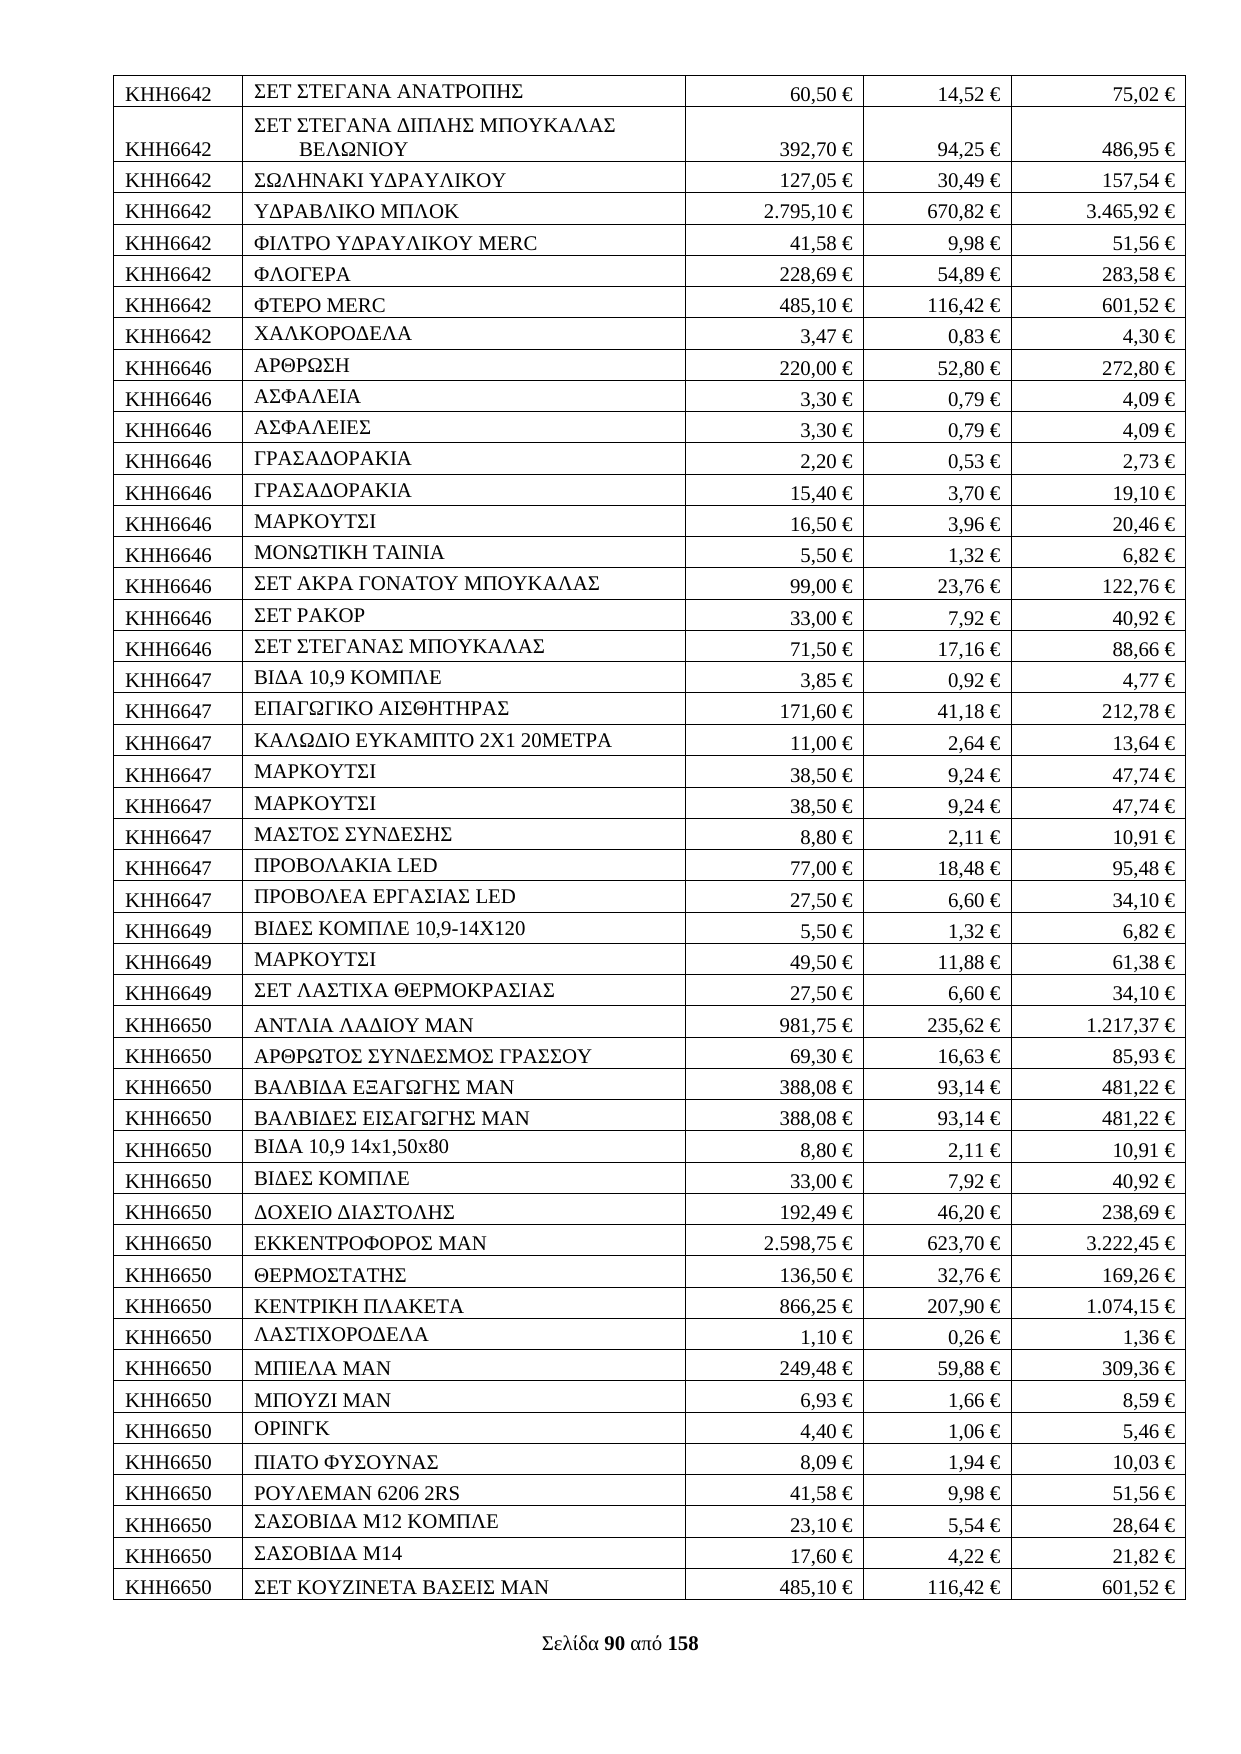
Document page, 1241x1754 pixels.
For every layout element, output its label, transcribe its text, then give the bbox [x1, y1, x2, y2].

table_cell 1,32 € [864, 537, 1011, 567]
table_cell 20,46 € [1012, 506, 1185, 536]
table_cell 16,63 € [864, 1038, 1011, 1068]
table_cell 6,60 € [864, 881, 1011, 912]
table_cell 2.795,10 € [686, 193, 863, 223]
table_cell ΥΔΡΑΒΛΙΚΟ ΜΠΛΟΚ [243, 193, 685, 223]
table_cell 19,10 € [1012, 475, 1185, 505]
table_cell 28,64 € [1012, 1506, 1185, 1537]
table_cell 5,50 € [686, 537, 863, 567]
table_cell ΣΑΣΟΒΙΔΑ Μ14 [243, 1538, 685, 1568]
table_cell ΚΗΗ6650 [114, 1288, 242, 1318]
table_cell 17,16 € [864, 631, 1011, 661]
table_cell ΚΗΗ6642 [114, 225, 242, 255]
table_cell ΜΟΝΩΤΙΚΗ ΤΑΙΝΙΑ [243, 537, 685, 567]
table_cell ΒΑΛΒΙΔΑ ΕΞΑΓΩΓΗΣ MAN [243, 1069, 685, 1099]
table_cell 9,24 € [864, 756, 1011, 787]
table_cell 21,82 € [1012, 1538, 1185, 1568]
table_cell ΚΗΗ6650 [114, 1350, 242, 1380]
table_cell 77,00 € [686, 850, 863, 880]
table_cell 88,66 € [1012, 631, 1185, 661]
table_cell ΑΣΦΑΛΕΙΕΣ [243, 412, 685, 442]
table_cell ΦΤΕΡΟ MERC [243, 287, 685, 317]
table_cell ΚΗΗ6650 [114, 1444, 242, 1474]
table_cell ΚΗΗ6647 [114, 756, 242, 787]
table_cell 388,08 € [686, 1069, 863, 1099]
table_cell ΚΗΗ6647 [114, 881, 242, 912]
table_cell ΚΑΛΩΔΙΟ ΕΥΚΑΜΠΤΟ 2Χ1 20ΜΕΤΡΑ [243, 725, 685, 755]
table_cell 60,50 € [686, 76, 863, 106]
table_cell 93,14 € [864, 1100, 1011, 1130]
table_cell 23,10 € [686, 1506, 863, 1537]
table_cell 3,96 € [864, 506, 1011, 536]
table_cell 41,58 € [686, 1475, 863, 1505]
table_cell ΕΠΑΓΩΓΙΚΟ ΑΙΣΘΗΤΗΡΑΣ [243, 693, 685, 723]
table_cell 9,98 € [864, 1475, 1011, 1505]
table_cell 7,92 € [864, 600, 1011, 630]
table_cell 11,00 € [686, 725, 863, 755]
table_cell ΣΕΤ ΑΚΡΑ ΓΟΝΑΤΟΥ ΜΠΟΥΚΑΛΑΣ [243, 568, 685, 598]
table_cell ΣΩΛΗΝΑΚΙ ΥΔΡΑΥΛΙΚΟΥ [243, 162, 685, 192]
table_cell 272,80 € [1012, 350, 1185, 380]
table_cell 94,25 € [864, 107, 1011, 161]
table_cell ΚΗΗ6650 [114, 1225, 242, 1255]
table_cell ΚΗΗ6650 [114, 1413, 242, 1443]
table_cell ΒΑΛΒΙΔΕΣ ΕΙΣΑΓΩΓΗΣ MAN [243, 1100, 685, 1130]
table_cell 136,50 € [686, 1256, 863, 1287]
table_cell ΚΗΗ6650 [114, 1069, 242, 1099]
table_cell 0,79 € [864, 381, 1011, 411]
table_cell ΠΡΟΒΟΛΑΚΙΑ LED [243, 850, 685, 880]
table_cell 51,56 € [1012, 225, 1185, 255]
table_cell 1,32 € [864, 913, 1011, 943]
table_cell 30,49 € [864, 162, 1011, 192]
table_cell 59,88 € [864, 1350, 1011, 1380]
table_cell ΚΗΗ6642 [114, 256, 242, 286]
table_cell 11,88 € [864, 944, 1011, 974]
table_cell ΚΗΗ6646 [114, 600, 242, 630]
table_cell ΘΕΡΜΟΣΤΑΤΗΣ [243, 1256, 685, 1287]
table_cell 85,93 € [1012, 1038, 1185, 1068]
table_cell ΚΗΗ6646 [114, 412, 242, 442]
table_cell ΚΗΗ6646 [114, 350, 242, 380]
table_cell 601,52 € [1012, 287, 1185, 317]
table_cell 10,91 € [1012, 1131, 1185, 1162]
table_cell ΣΕΤ ΚΟΥΖΙΝΕΤΑ ΒΑΣΕΙΣ MAN [243, 1569, 685, 1599]
table_cell 4,40 € [686, 1413, 863, 1443]
table_cell ΚΗΗ6650 [114, 1506, 242, 1537]
table_cell ΚΗΗ6647 [114, 662, 242, 692]
table_cell 670,82 € [864, 193, 1011, 223]
table_cell ΜΑΡΚΟΥΤΣΙ [243, 756, 685, 787]
table_cell 17,60 € [686, 1538, 863, 1568]
table_cell ΣΕΤ ΣΤΕΓΑΝΑΣ ΜΠΟΥΚΑΛΑΣ [243, 631, 685, 661]
table_cell 2,64 € [864, 725, 1011, 755]
table_cell 392,70 € [686, 107, 863, 161]
table_cell ΦΛΟΓΕΡΑ [243, 256, 685, 286]
table_cell ΣΕΤ ΛΑΣΤΙΧΑ ΘΕΡΜΟΚΡΑΣΙΑΣ [243, 975, 685, 1005]
table_cell 1,66 € [864, 1381, 1011, 1412]
table_cell 10,03 € [1012, 1444, 1185, 1474]
table_cell 171,60 € [686, 693, 863, 723]
table_cell ΛΑΣΤΙΧΟΡΟΔΕΛΑ [243, 1319, 685, 1349]
table_cell 8,09 € [686, 1444, 863, 1474]
table_cell ΚΗΗ6650 [114, 1194, 242, 1224]
table_cell ΚΗΗ6650 [114, 1475, 242, 1505]
table_cell 34,10 € [1012, 881, 1185, 912]
table_cell ΚΗΗ6650 [114, 1131, 242, 1162]
table_cell ΑΣΦΑΛΕΙΑ [243, 381, 685, 411]
table_cell 33,00 € [686, 600, 863, 630]
table_cell ΧΑΛΚΟΡΟΔΕΛΑ [243, 318, 685, 348]
table_cell ΚΗΗ6649 [114, 944, 242, 974]
table_cell ΣΕΤ ΣΤΕΓΑΝΑ ΑΝΑΤΡΟΠΗΣ [243, 76, 685, 106]
table_cell ΚΗΗ6650 [114, 1100, 242, 1130]
table_cell ΚΗΗ6646 [114, 537, 242, 567]
table_cell ΚΗΗ6650 [114, 1006, 242, 1037]
table_cell 4,22 € [864, 1538, 1011, 1568]
table_cell 3.222,45 € [1012, 1225, 1185, 1255]
table_cell 47,74 € [1012, 788, 1185, 818]
table_cell ΦΙΛΤΡΟ ΥΔΡΑYΛΙΚΟΥ MERC [243, 225, 685, 255]
table_cell 32,76 € [864, 1256, 1011, 1287]
table_cell ΚΗΗ6650 [114, 1569, 242, 1599]
table_cell ΚΗΗ6650 [114, 1319, 242, 1349]
table_cell 15,40 € [686, 475, 863, 505]
table_cell ΚΗΗ6650 [114, 1163, 242, 1193]
table_cell 8,59 € [1012, 1381, 1185, 1412]
table_cell ΒΙΔΑ 10,9 14x1,50x80 [243, 1131, 685, 1162]
table_cell 27,50 € [686, 881, 863, 912]
table_cell 212,78 € [1012, 693, 1185, 723]
table_cell 18,48 € [864, 850, 1011, 880]
table_cell ΚΗΗ6646 [114, 631, 242, 661]
table_cell ΓΡΑΣΑΔΟΡΑΚΙΑ [243, 475, 685, 505]
table_cell 46,20 € [864, 1194, 1011, 1224]
table_cell ΚΗΗ6647 [114, 788, 242, 818]
table_cell ΚΗΗ6647 [114, 850, 242, 880]
table_cell 1,06 € [864, 1413, 1011, 1443]
table_cell 27,50 € [686, 975, 863, 1005]
table_cell ΔΟΧΕΙΟ ΔΙΑΣΤΟΛΗΣ [243, 1194, 685, 1224]
table_cell ΜΠΟΥΖΙ MAN [243, 1381, 685, 1412]
table_cell 207,90 € [864, 1288, 1011, 1318]
table_cell ΚΗΗ6646 [114, 506, 242, 536]
table_cell 220,00 € [686, 350, 863, 380]
table_cell 249,48 € [686, 1350, 863, 1380]
table_cell 9,24 € [864, 788, 1011, 818]
table_cell 14,52 € [864, 76, 1011, 106]
table_cell 33,00 € [686, 1163, 863, 1193]
table_cell ΚΗΗ6647 [114, 725, 242, 755]
table_cell 16,50 € [686, 506, 863, 536]
table_cell ΚΗΗ6647 [114, 693, 242, 723]
table_cell 481,22 € [1012, 1100, 1185, 1130]
table_cell ΚΗΗ6646 [114, 381, 242, 411]
table_cell ΚΗΗ6650 [114, 1381, 242, 1412]
table_cell 981,75 € [686, 1006, 863, 1037]
table_cell ΚΗΗ6642 [114, 76, 242, 106]
table_cell 3,85 € [686, 662, 863, 692]
table_cell 2,11 € [864, 819, 1011, 849]
table_cell 3,30 € [686, 412, 863, 442]
table_cell ΣΕΤ ΡΑΚΟΡ [243, 600, 685, 630]
table_cell ΜΑΡΚΟΥΤΣΙ [243, 506, 685, 536]
table_cell ΒΙΔΕΣ ΚΟΜΠΛΕ 10,9-14Χ120 [243, 913, 685, 943]
table_cell 122,76 € [1012, 568, 1185, 598]
table_cell 5,54 € [864, 1506, 1011, 1537]
table_cell 485,10 € [686, 1569, 863, 1599]
table_cell ΚΗΗ6646 [114, 443, 242, 473]
table_cell ΚΗΗ6642 [114, 107, 242, 161]
table_cell 4,09 € [1012, 412, 1185, 442]
table_cell 601,52 € [1012, 1569, 1185, 1599]
table_cell ΚΗΗ6650 [114, 1038, 242, 1068]
table_cell ΑΡΘΡΩΤΟΣ ΣΥΝΔΕΣΜΟΣ ΓΡΑΣΣΟΥ [243, 1038, 685, 1068]
table_cell ΚΗΗ6642 [114, 193, 242, 223]
table_cell 481,22 € [1012, 1069, 1185, 1099]
table_cell ΜΠΙΕΛΑ MAN [243, 1350, 685, 1380]
table_cell 238,69 € [1012, 1194, 1185, 1224]
table_cell 38,50 € [686, 756, 863, 787]
table_cell 4,09 € [1012, 381, 1185, 411]
table_cell ΟΡΙΝΓΚ [243, 1413, 685, 1443]
table_cell 1.074,15 € [1012, 1288, 1185, 1318]
table_cell ΚΗΗ6650 [114, 1256, 242, 1287]
table_cell 127,05 € [686, 162, 863, 192]
table_cell ΑΡΘΡΩΣΗ [243, 350, 685, 380]
table_cell 5,46 € [1012, 1413, 1185, 1443]
table_cell 3,47 € [686, 318, 863, 348]
table_cell ΜΑΡΚΟΥΤΣΙ [243, 944, 685, 974]
table_cell ΣΑΣΟΒΙΔΑ Μ12 ΚΟΜΠΛΕ [243, 1506, 685, 1537]
table_cell 0,26 € [864, 1319, 1011, 1349]
table_cell ΚΗΗ6642 [114, 162, 242, 192]
table_cell 71,50 € [686, 631, 863, 661]
table_cell 116,42 € [864, 1569, 1011, 1599]
table_cell 235,62 € [864, 1006, 1011, 1037]
table_cell 388,08 € [686, 1100, 863, 1130]
table_cell ΠΙΑΤΟ ΦΥΣΟΥΝΑΣ [243, 1444, 685, 1474]
table_cell ΚΗΗ6646 [114, 475, 242, 505]
table_cell 866,25 € [686, 1288, 863, 1318]
table_cell ΕΚΚΕΝΤΡΟΦΟΡΟΣ MAN [243, 1225, 685, 1255]
table_cell 485,10 € [686, 287, 863, 317]
table_cell 6,82 € [1012, 913, 1185, 943]
table_cell 6,93 € [686, 1381, 863, 1412]
table_cell 1.217,37 € [1012, 1006, 1185, 1037]
table_cell 6,82 € [1012, 537, 1185, 567]
table_cell 1,94 € [864, 1444, 1011, 1474]
table_cell 40,92 € [1012, 1163, 1185, 1193]
table_cell 8,80 € [686, 819, 863, 849]
table_cell ΚΗΗ6649 [114, 975, 242, 1005]
table_cell 61,38 € [1012, 944, 1185, 974]
table_cell 41,58 € [686, 225, 863, 255]
table_cell 9,98 € [864, 225, 1011, 255]
table_cell ΚΗΗ6642 [114, 318, 242, 348]
table_cell ΠΡΟΒΟΛΕΑ ΕΡΓΑΣΙΑΣ LED [243, 881, 685, 912]
table_cell ΒΙΔΑ 10,9 ΚΟΜΠΛΕ [243, 662, 685, 692]
table_cell ΒΙΔΕΣ ΚΟΜΠΛΕ [243, 1163, 685, 1193]
table_cell 169,26 € [1012, 1256, 1185, 1287]
table_cell 34,10 € [1012, 975, 1185, 1005]
table_cell 0,92 € [864, 662, 1011, 692]
table_cell 4,77 € [1012, 662, 1185, 692]
table_cell 23,76 € [864, 568, 1011, 598]
table_cell 69,30 € [686, 1038, 863, 1068]
table_cell ΚΗΗ6650 [114, 1538, 242, 1568]
table_cell 8,80 € [686, 1131, 863, 1162]
table_cell 2,11 € [864, 1131, 1011, 1162]
table_cell 116,42 € [864, 287, 1011, 317]
table_cell 38,50 € [686, 788, 863, 818]
table_cell 52,80 € [864, 350, 1011, 380]
table_cell ΜΑΡΚΟΥΤΣΙ [243, 788, 685, 818]
table_cell 47,74 € [1012, 756, 1185, 787]
table_cell 3.465,92 € [1012, 193, 1185, 223]
table_cell 228,69 € [686, 256, 863, 286]
table_cell 2.598,75 € [686, 1225, 863, 1255]
table_cell 6,60 € [864, 975, 1011, 1005]
table_cell 623,70 € [864, 1225, 1011, 1255]
table_cell 7,92 € [864, 1163, 1011, 1193]
table_cell 2,73 € [1012, 443, 1185, 473]
table_cell ΚΗΗ6647 [114, 819, 242, 849]
table_cell 486,95 € [1012, 107, 1185, 161]
table_cell 192,49 € [686, 1194, 863, 1224]
table_cell ΚΗΗ6646 [114, 568, 242, 598]
table_cell ΣΕΤ ΣΤΕΓΑΝΑ ΔΙΠΛΗΣ ΜΠΟΥΚΑΛΑΣ ΒΕΛΩΝΙΟΥ [243, 107, 685, 161]
table_cell 0,53 € [864, 443, 1011, 473]
table_cell 0,83 € [864, 318, 1011, 348]
table_cell 51,56 € [1012, 1475, 1185, 1505]
table_cell 75,02 € [1012, 76, 1185, 106]
table_cell 13,64 € [1012, 725, 1185, 755]
table_cell 54,89 € [864, 256, 1011, 286]
table_cell 0,79 € [864, 412, 1011, 442]
table_cell 157,54 € [1012, 162, 1185, 192]
table_cell ΚΗΗ6649 [114, 913, 242, 943]
table_cell 40,92 € [1012, 600, 1185, 630]
table_cell ΚΗΗ6642 [114, 287, 242, 317]
table_cell 99,00 € [686, 568, 863, 598]
table_cell ΑΝΤΛΙΑ ΛΑΔΙΟΥ MAN [243, 1006, 685, 1037]
table_cell 41,18 € [864, 693, 1011, 723]
table_cell ΡΟΥΛΕΜΑΝ 6206 2RS [243, 1475, 685, 1505]
table_cell 1,10 € [686, 1319, 863, 1349]
table_cell 309,36 € [1012, 1350, 1185, 1380]
table_cell ΚΕΝΤΡΙΚΗ ΠΛΑΚΕΤΑ [243, 1288, 685, 1318]
table_cell 2,20 € [686, 443, 863, 473]
table_cell 10,91 € [1012, 819, 1185, 849]
table_cell ΜΑΣΤΟΣ ΣΥΝΔΕΣΗΣ [243, 819, 685, 849]
table_cell 1,36 € [1012, 1319, 1185, 1349]
table_cell ΓΡΑΣΑΔΟΡΑΚΙΑ [243, 443, 685, 473]
table_cell 93,14 € [864, 1069, 1011, 1099]
table_cell 3,70 € [864, 475, 1011, 505]
table_cell 3,30 € [686, 381, 863, 411]
table_cell 4,30 € [1012, 318, 1185, 348]
table_cell 5,50 € [686, 913, 863, 943]
table_cell 49,50 € [686, 944, 863, 974]
table_cell 283,58 € [1012, 256, 1185, 286]
table_cell 95,48 € [1012, 850, 1185, 880]
